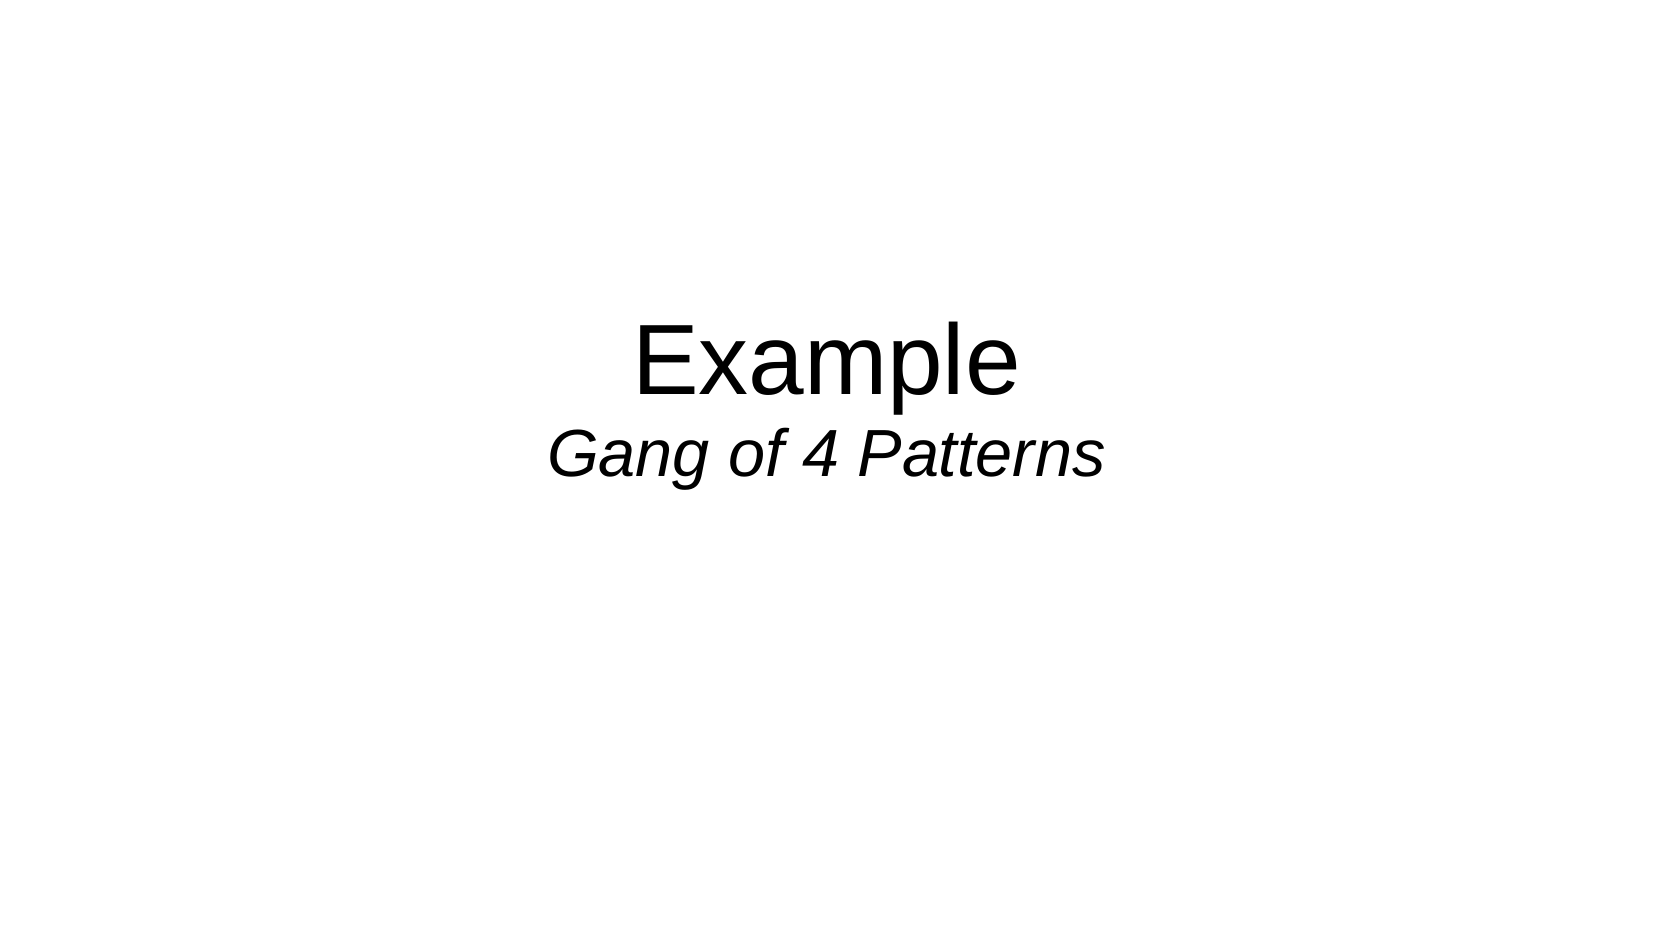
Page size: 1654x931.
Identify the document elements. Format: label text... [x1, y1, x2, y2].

subtitle Example Gang of 4 Patterns [82, 37, 1571, 757]
